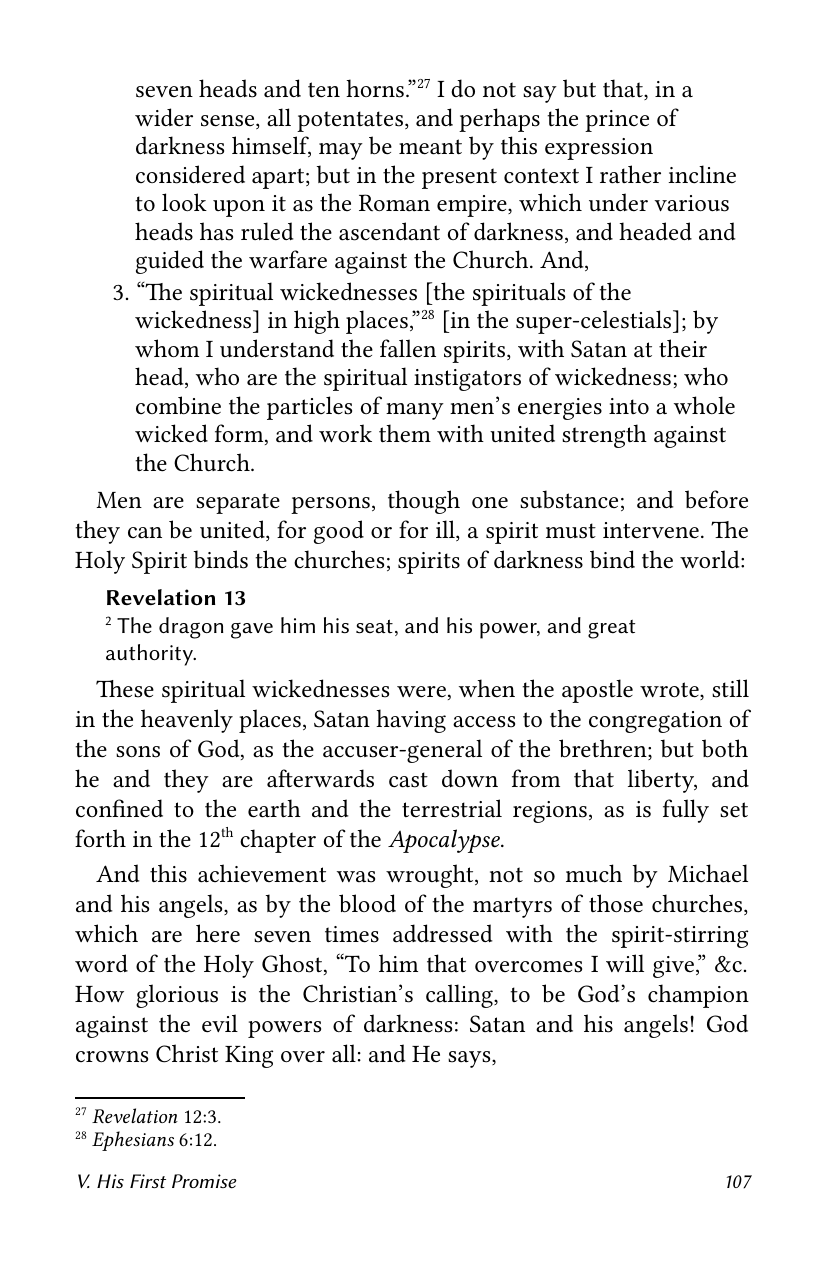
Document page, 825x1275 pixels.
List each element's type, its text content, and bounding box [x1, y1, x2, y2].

text 2 The dragon gave him his seat, and his power, and great authority. [105, 613, 720, 666]
text Revelation 13 [105, 585, 750, 611]
list “The spiritual wickednesses [the spirituals of the wickedness] in high places,” [in the super-celestials]; by whom I understand the fallen spirits, with Satan at their head, who are the spiritual instigators of wickedness; who combine the particles of many men’s energies into a whole wicked form, and work them with united strength against the Church. [112, 278, 750, 478]
list Ephesians 6:12. [75, 1128, 750, 1152]
text Men are separate persons, though one substance; and before they can be united, for good or for ill, a spirit must intervene. The Holy Spirit binds the churches; spirits of darkness bind the world: [75, 487, 750, 575]
list Revelation 12:3. [75, 1104, 750, 1128]
list seven heads and ten horns.” I do not say but that, in a wider sense, all potentates, and perhaps the prince of darkness himself, may be meant by this expression considered apart; but in the present context I rather incline to look upon it as the Roman empire, which under various heads has ruled the ascendant of darkness, and headed and guided the warfare against the Church. And, [112, 75, 750, 275]
text These spiritual wickednesses were, when the apostle wrote, still in the heavenly places, Satan having access to the congregation of the sons of God, as the accuser-general of the brethren; but both he and they are afterwards cast down from that liberty, and confined to the earth and the terrestrial regions, as is fully set forth in the 12th chapter of the Apocalypse. [75, 675, 750, 853]
text And this achievement was wrought, not so much by Michael and his angels, as by the blood of the martyrs of those churches, which are here seven times addressed with the spirit-stirring word of the Holy Ghost, “To him that overcomes I will give,” &c. How glorious is the Christian’s calling, to be God’s champion against the evil powers of darkness: Satan and his angels! God crowns Christ King over all: and He says, [75, 861, 750, 1068]
